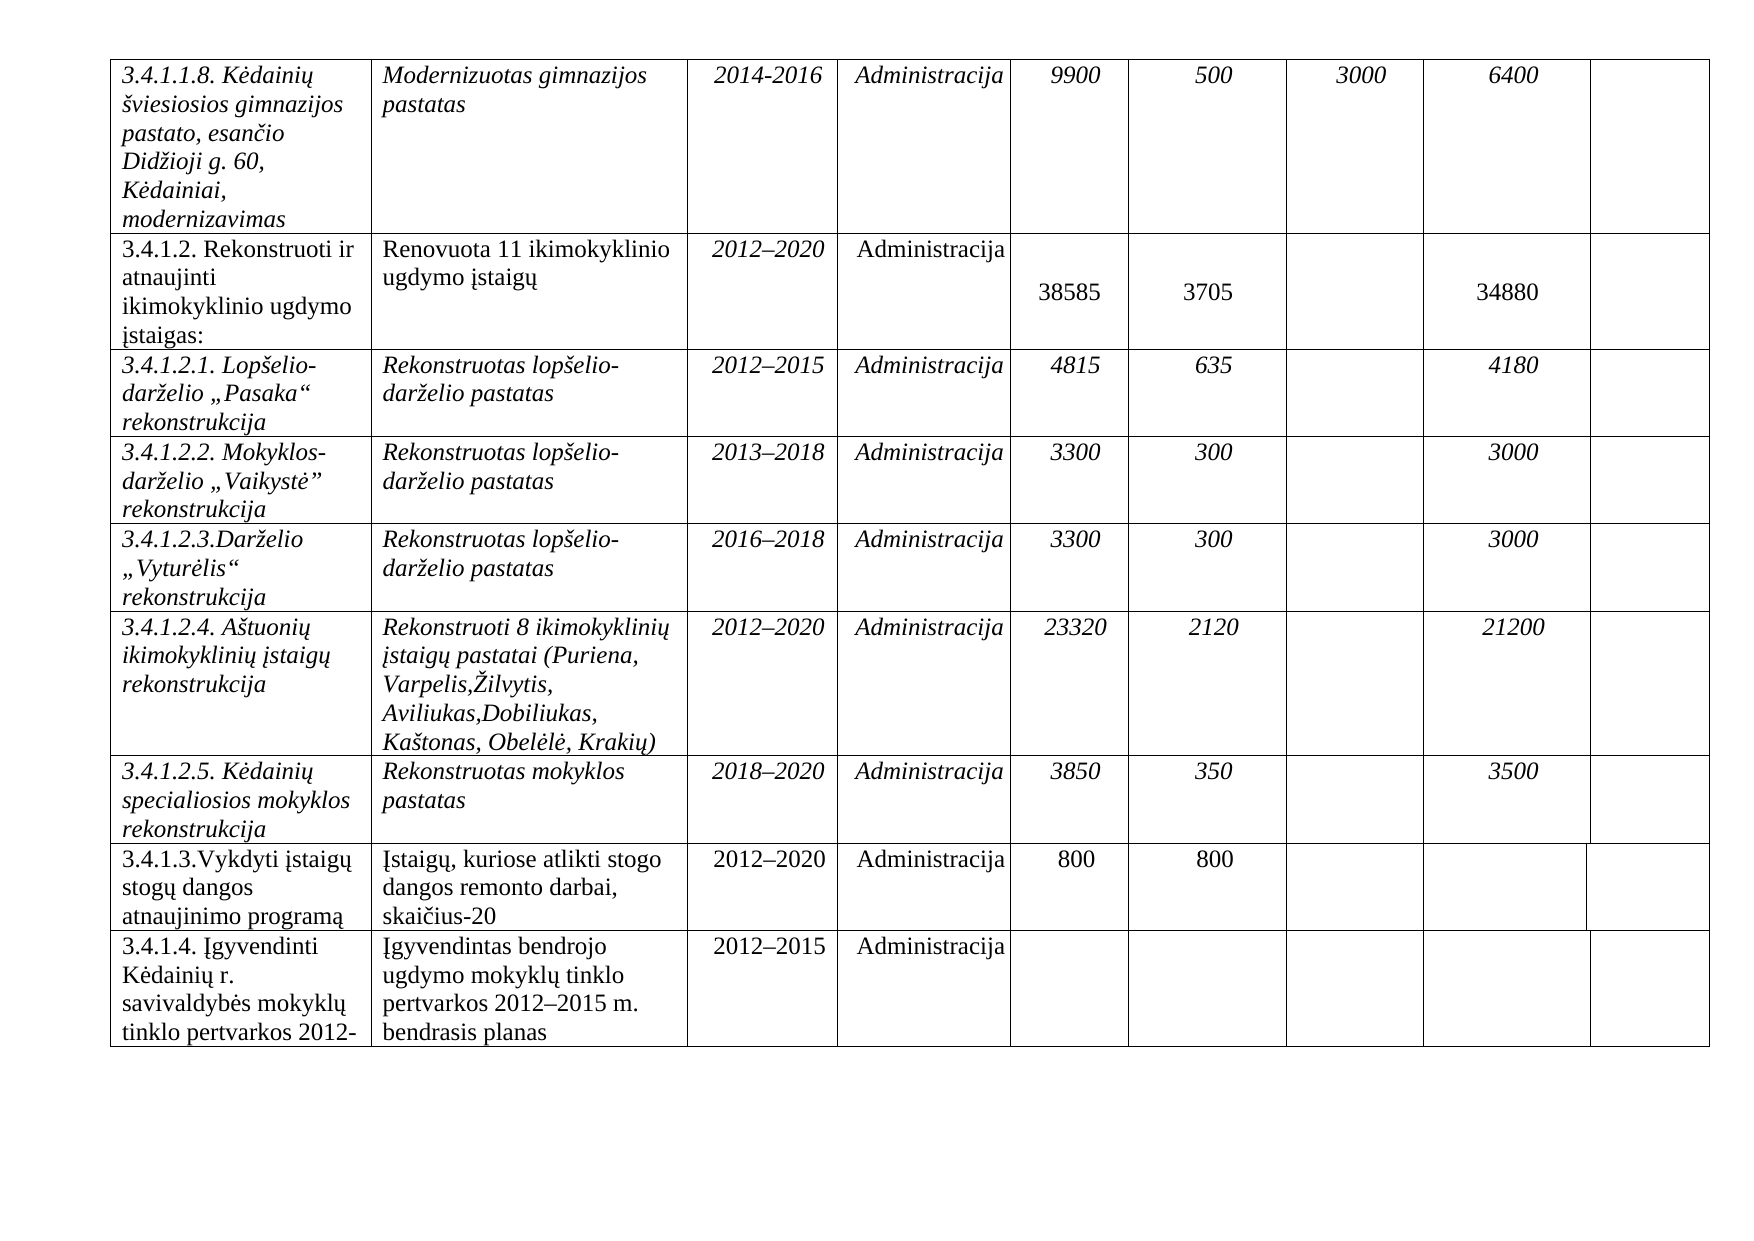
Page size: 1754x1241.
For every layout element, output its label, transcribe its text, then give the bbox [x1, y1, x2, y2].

table_cell [1424, 844, 1586, 930]
table_cell [1591, 437, 1709, 523]
table_cell 23320 [1011, 612, 1128, 755]
table_cell Administracija [838, 612, 1010, 755]
table_cell 635 [1129, 350, 1286, 436]
table_cell 3.4.1.4. Įgyvendinti Kėdainių r. savivaldybės mokyklų tinklo pertvarkos 2012- [111, 931, 371, 1046]
table_cell [1287, 756, 1423, 843]
table_cell 38585 [1011, 234, 1128, 349]
table_cell [1287, 844, 1423, 930]
table_cell 2012–2020 [688, 234, 837, 349]
table_cell 3000 [1424, 437, 1590, 523]
table_cell 2012–2020 [688, 844, 837, 930]
table_cell [1591, 524, 1709, 611]
table_cell Administracija [838, 844, 1010, 930]
table_cell [1591, 234, 1709, 349]
table_cell 3.4.1.2.4. Aštuonių ikimokyklinių įstaigų rekonstrukcija [111, 612, 371, 755]
table_cell 34880 [1424, 234, 1590, 349]
table_cell 3.4.1.2.1. Lopšelio-darželio „Pasaka“ rekonstrukcija [111, 350, 371, 436]
table_cell 500 [1129, 60, 1286, 233]
table_cell 3300 [1011, 437, 1128, 523]
table_cell 21200 [1424, 612, 1590, 755]
table_cell 3.4.1.1.8. Kėdainių šviesiosios gimnazijos pastato, esančio Didžioji g. 60, Kėdainiai, modernizavimas [111, 60, 371, 233]
table_cell Administracija [838, 234, 1010, 349]
table_cell Rekonstruoti 8 ikimokyklinių įstaigų pastatai (Puriena, Varpelis,Žilvytis, Aviliukas,Dobiliukas, Kaštonas, Obelėlė, Krakių) [372, 612, 687, 755]
table_cell [1591, 756, 1709, 843]
table_cell [1011, 931, 1128, 1046]
table_cell 2016–2018 [688, 524, 837, 611]
table_cell [1287, 350, 1423, 436]
table_cell [1129, 931, 1286, 1046]
table_cell 9900 [1011, 60, 1128, 233]
table_cell Renovuota 11 ikimokyklinio ugdymo įstaigų [372, 234, 687, 349]
table_cell 3.4.1.2.5. Kėdainių specialiosios mokyklos rekonstrukcija [111, 756, 371, 843]
table_cell 300 [1129, 437, 1286, 523]
table_cell 3000 [1287, 60, 1423, 233]
table_cell 6400 [1424, 60, 1590, 233]
table_cell Administracija [838, 437, 1010, 523]
table_cell 350 [1129, 756, 1286, 843]
table_cell Modernizuotas gimnazijos pastatas [372, 60, 687, 233]
table_cell 3850 [1011, 756, 1128, 843]
table_cell [1591, 60, 1709, 233]
table_cell 4815 [1011, 350, 1128, 436]
table_cell Rekonstruotas lopšelio-darželio pastatas [372, 350, 687, 436]
table_cell 2012–2015 [688, 931, 837, 1046]
table_cell [1287, 234, 1423, 349]
table_cell Rekonstruotas lopšelio-darželio pastatas [372, 437, 687, 523]
table_cell 2012–2020 [688, 612, 837, 755]
table_cell Administracija [838, 60, 1010, 233]
table_cell 2120 [1129, 612, 1286, 755]
table_cell [1587, 844, 1709, 930]
table_cell [1287, 437, 1423, 523]
table_cell 2014-2016 [688, 60, 837, 233]
table_cell 2012–2015 [688, 350, 837, 436]
table_cell 3300 [1011, 524, 1128, 611]
table_cell [1287, 931, 1423, 1046]
table_cell Administracija [838, 931, 1010, 1046]
table_cell [1591, 350, 1709, 436]
table_cell 3000 [1424, 524, 1590, 611]
table_cell Administracija [838, 524, 1010, 611]
table_cell Rekonstruotas lopšelio-darželio pastatas [372, 524, 687, 611]
table_cell Įstaigų, kuriose atlikti stogo dangos remonto darbai, skaičius-20 [372, 844, 687, 930]
table_cell 800 [1011, 844, 1128, 930]
table_cell 2013–2018 [688, 437, 837, 523]
table_cell 3.4.1.2.2. Mokyklos-darželio „Vaikystė” rekonstrukcija [111, 437, 371, 523]
table_cell [1287, 524, 1423, 611]
table_cell [1287, 612, 1423, 755]
table_cell [1591, 612, 1709, 755]
table_cell 800 [1129, 844, 1286, 930]
table_cell [1424, 931, 1590, 1046]
table_cell Administracija [838, 350, 1010, 436]
table_cell 300 [1129, 524, 1286, 611]
table_cell [1591, 931, 1709, 1046]
table_cell 3705 [1129, 234, 1286, 349]
table_cell 3.4.1.3.Vykdyti įstaigų stogų dangos atnaujinimo programą [111, 844, 371, 930]
table_cell 4180 [1424, 350, 1590, 436]
table_cell Įgyvendintas bendrojo ugdymo mokyklų tinklo pertvarkos 2012–2015 m. bendrasis planas [372, 931, 687, 1046]
table_cell 3.4.1.2. Rekonstruoti ir atnaujinti ikimokyklinio ugdymo įstaigas: [111, 234, 371, 349]
table_cell 3500 [1424, 756, 1590, 843]
table_cell 3.4.1.2.3.Darželio „Vyturėlis“ rekonstrukcija [111, 524, 371, 611]
table_cell Administracija [838, 756, 1010, 843]
table_cell 2018–2020 [688, 756, 837, 843]
table_cell Rekonstruotas mokyklos pastatas [372, 756, 687, 843]
